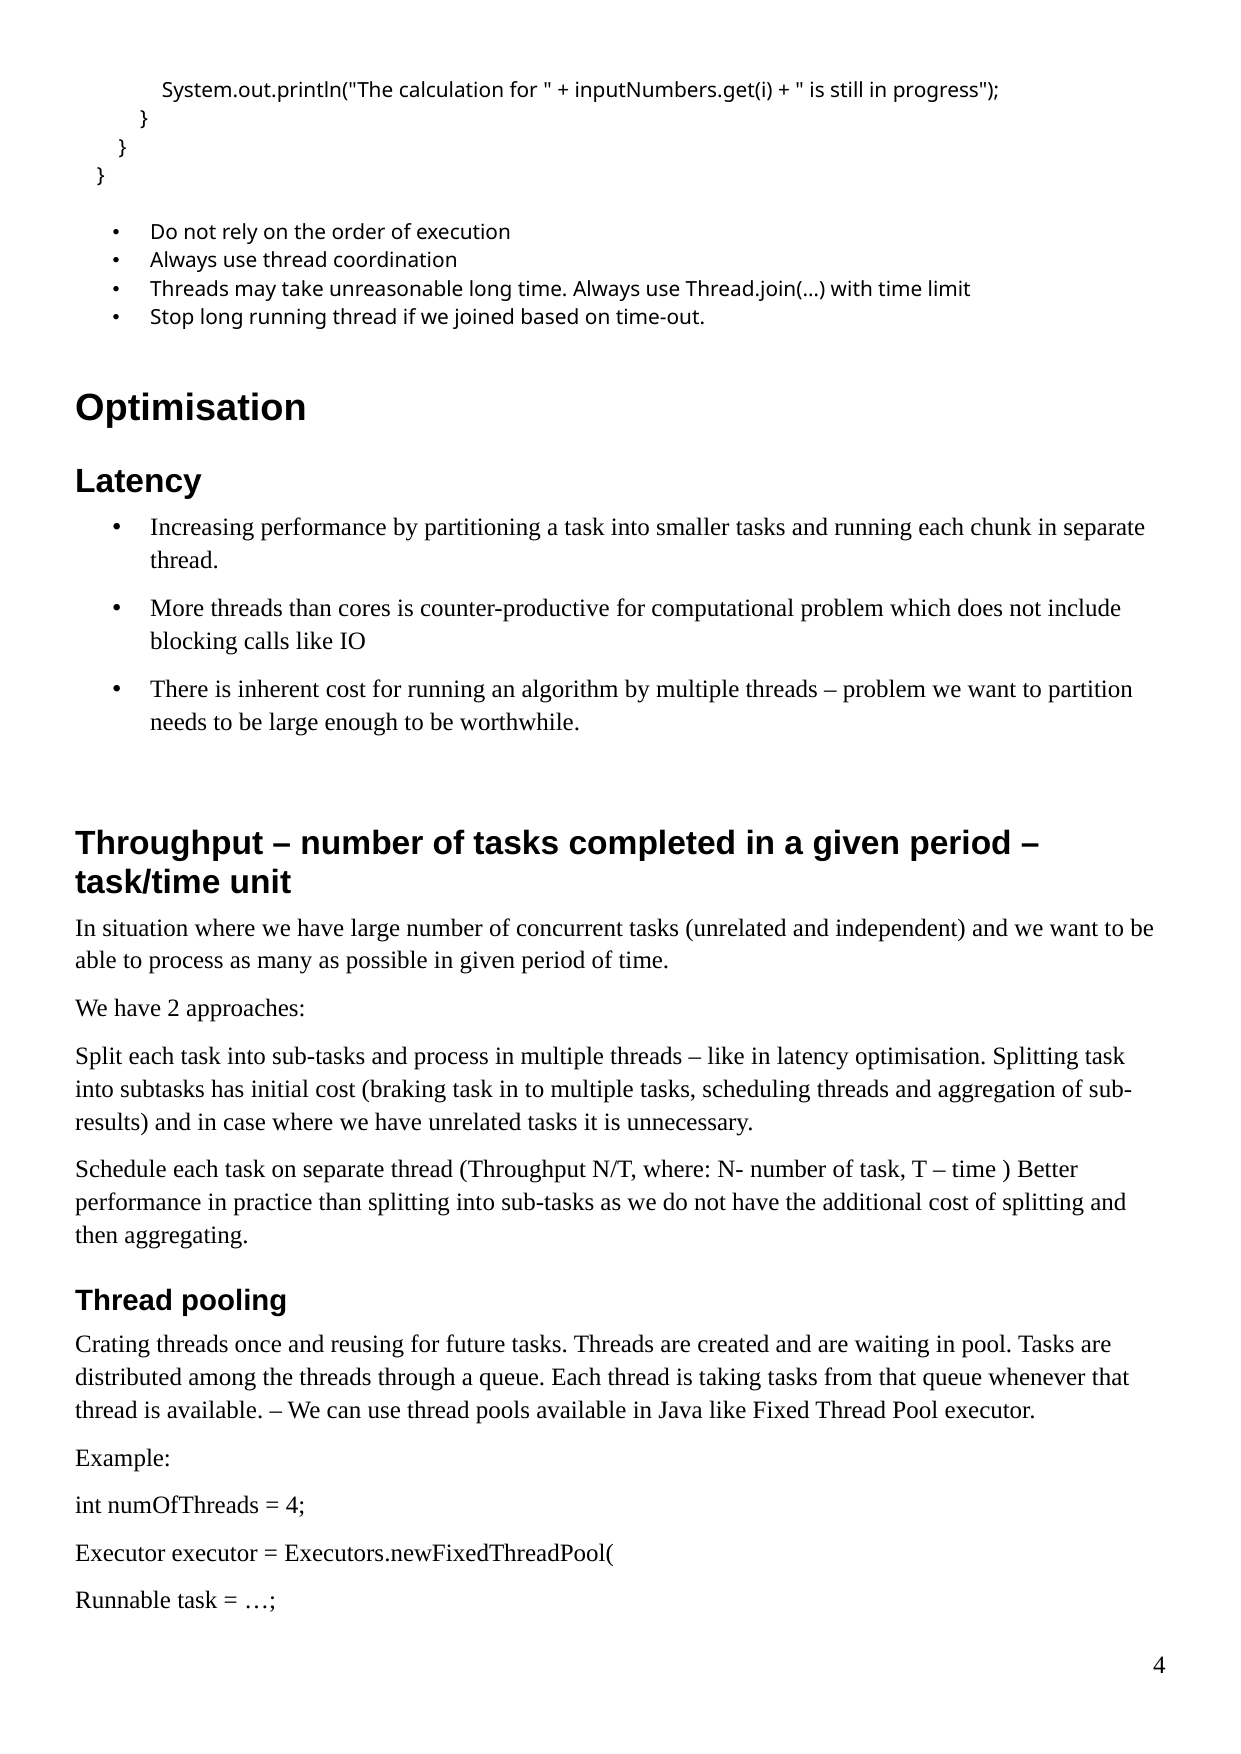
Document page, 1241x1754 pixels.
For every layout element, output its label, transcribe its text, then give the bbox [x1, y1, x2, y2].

text Crating threads once and reusing for future tasks. Threads are created and are waiting in pool. Tasks are distributed among the threads through a queue. Each thread is taking tasks from that queue whenever that thread is available. – We can use thread pools available in Java like Fixed Thread Pool executor. [75, 1329, 1165, 1424]
text int numOfThreads = 4; [75, 1490, 1165, 1519]
subtitle Optimisation [75, 384, 1165, 428]
list Always use thread coordination [112, 246, 1165, 274]
list More threads than cores is counter-productive for computational problem which does not include blocking calls like IO [112, 593, 1165, 655]
subtitle Thread pooling [75, 1283, 1165, 1316]
text Example: [75, 1443, 1165, 1471]
text Executor executor = Executors.newFixedThreadPool( [75, 1538, 1165, 1567]
text We have 2 approaches: [75, 993, 1165, 1022]
subtitle Throughput – number of tasks completed in a given period – task/time unit [75, 823, 1165, 900]
list Stop long running thread if we joined based on time-out. [112, 302, 1165, 331]
text In situation where we have large number of concurrent tasks (unrelated and independent) and we want to be able to process as many as possible in given period of time. [75, 913, 1165, 974]
text Runnable task = …; [75, 1585, 1165, 1614]
text Schedule each task on separate thread (Throughput N/T, where: N- number of task, T – time ) Better performance in practice than splitting into sub-tasks as we do not have the additional cost of splitting and then aggregating. [75, 1154, 1165, 1249]
subtitle Latency [75, 461, 1165, 500]
text Split each task into sub-tasks and process in multiple threads – like in latency optimisation. Splitting task into subtasks has initial cost (braking task in to multiple tasks, scheduling threads and aggregation of sub-results) and in case where we have unrelated tasks it is unnecessary. [75, 1041, 1165, 1136]
text } [75, 160, 1165, 189]
text System.out.println("The calculation for " + inputNumbers.get(i) + " is still in progress"); [75, 75, 1165, 103]
list Do not rely on the order of execution [112, 217, 1165, 246]
list Threads may take unreasonable long time. Always use Thread.join(…) with time limit [112, 274, 1165, 302]
text } [75, 103, 1165, 132]
list There is inherent cost for running an algorithm by multiple threads – problem we want to partition needs to be large enough to be worthwhile. [112, 674, 1165, 736]
text } [75, 132, 1165, 160]
list Increasing performance by partitioning a task into smaller tasks and running each chunk in separate thread. [112, 512, 1165, 574]
